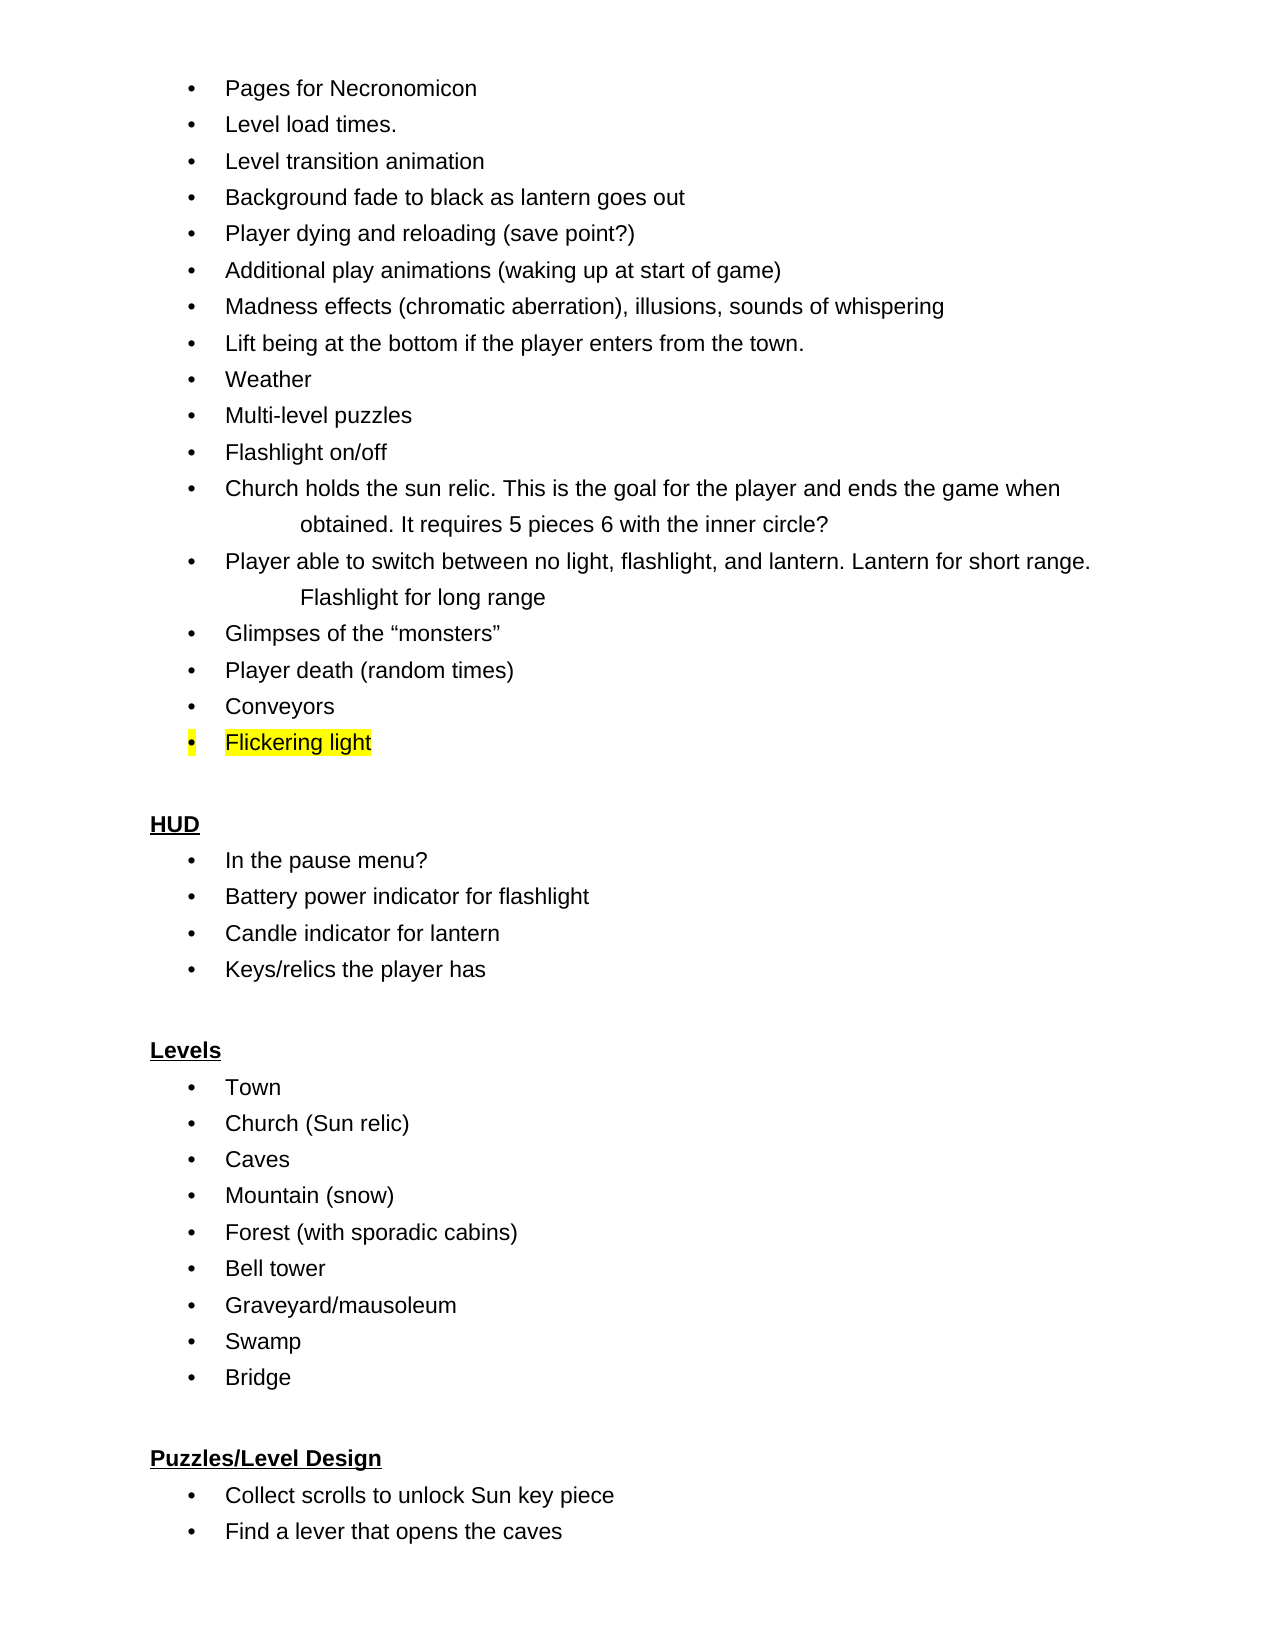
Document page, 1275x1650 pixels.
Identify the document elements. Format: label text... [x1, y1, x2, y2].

list Church (Sun relic) [187, 1110, 1125, 1136]
list Graveyard/mausoleum [187, 1292, 1125, 1318]
list Swamp [187, 1328, 1125, 1354]
list Bell tower [187, 1255, 1125, 1282]
list Town [187, 1073, 1125, 1100]
list Candle indicator for lantern [187, 919, 1125, 946]
list Forest (with sporadic cabins) [187, 1219, 1125, 1245]
list Flashlight on/off [187, 438, 1125, 465]
list Pages for Necronomicon [187, 75, 1125, 101]
list Bridge [187, 1364, 1125, 1391]
list Player able to switch between no light, flashlight, and lantern. Lantern for short range. Flashlight for long range [187, 548, 1125, 610]
list Additional play animations (waking up at start of game) [187, 257, 1125, 283]
text HUD [150, 811, 1125, 837]
list Battery power indicator for flashlight [187, 883, 1125, 909]
list Find a lever that opens the caves [187, 1518, 1125, 1544]
text Puzzles/Level Design [150, 1445, 1125, 1472]
list Caves [187, 1146, 1125, 1172]
list Lift being at the bottom if the player enters from the town. [187, 329, 1125, 356]
list Madness effects (chromatic aberration), illusions, sounds of whispering [187, 293, 1125, 319]
list Player death (random times) [187, 657, 1125, 683]
list Church holds the sun relic. This is the goal for the player and ends the game when obtained. It requires 5 pieces 6 with the inner circle? [187, 475, 1125, 538]
list Multi-level puzzles [187, 402, 1125, 428]
list Glimpses of the “monsters” [187, 620, 1125, 647]
list Background fade to black as lantern goes out [187, 184, 1125, 210]
list Mountain (snow) [187, 1182, 1125, 1209]
list Flickering light [187, 729, 1125, 756]
list Player dying and reloading (save point?) [187, 220, 1125, 247]
list Level transition animation [187, 148, 1125, 174]
text Levels [150, 1037, 1125, 1063]
list In the pause menu? [187, 847, 1125, 873]
list Keys/relics the player has [187, 956, 1125, 982]
list Weather [187, 366, 1125, 392]
list Collect scrolls to unlock Sun key piece [187, 1482, 1125, 1508]
list Conveyors [187, 693, 1125, 719]
list Level load times. [187, 111, 1125, 138]
